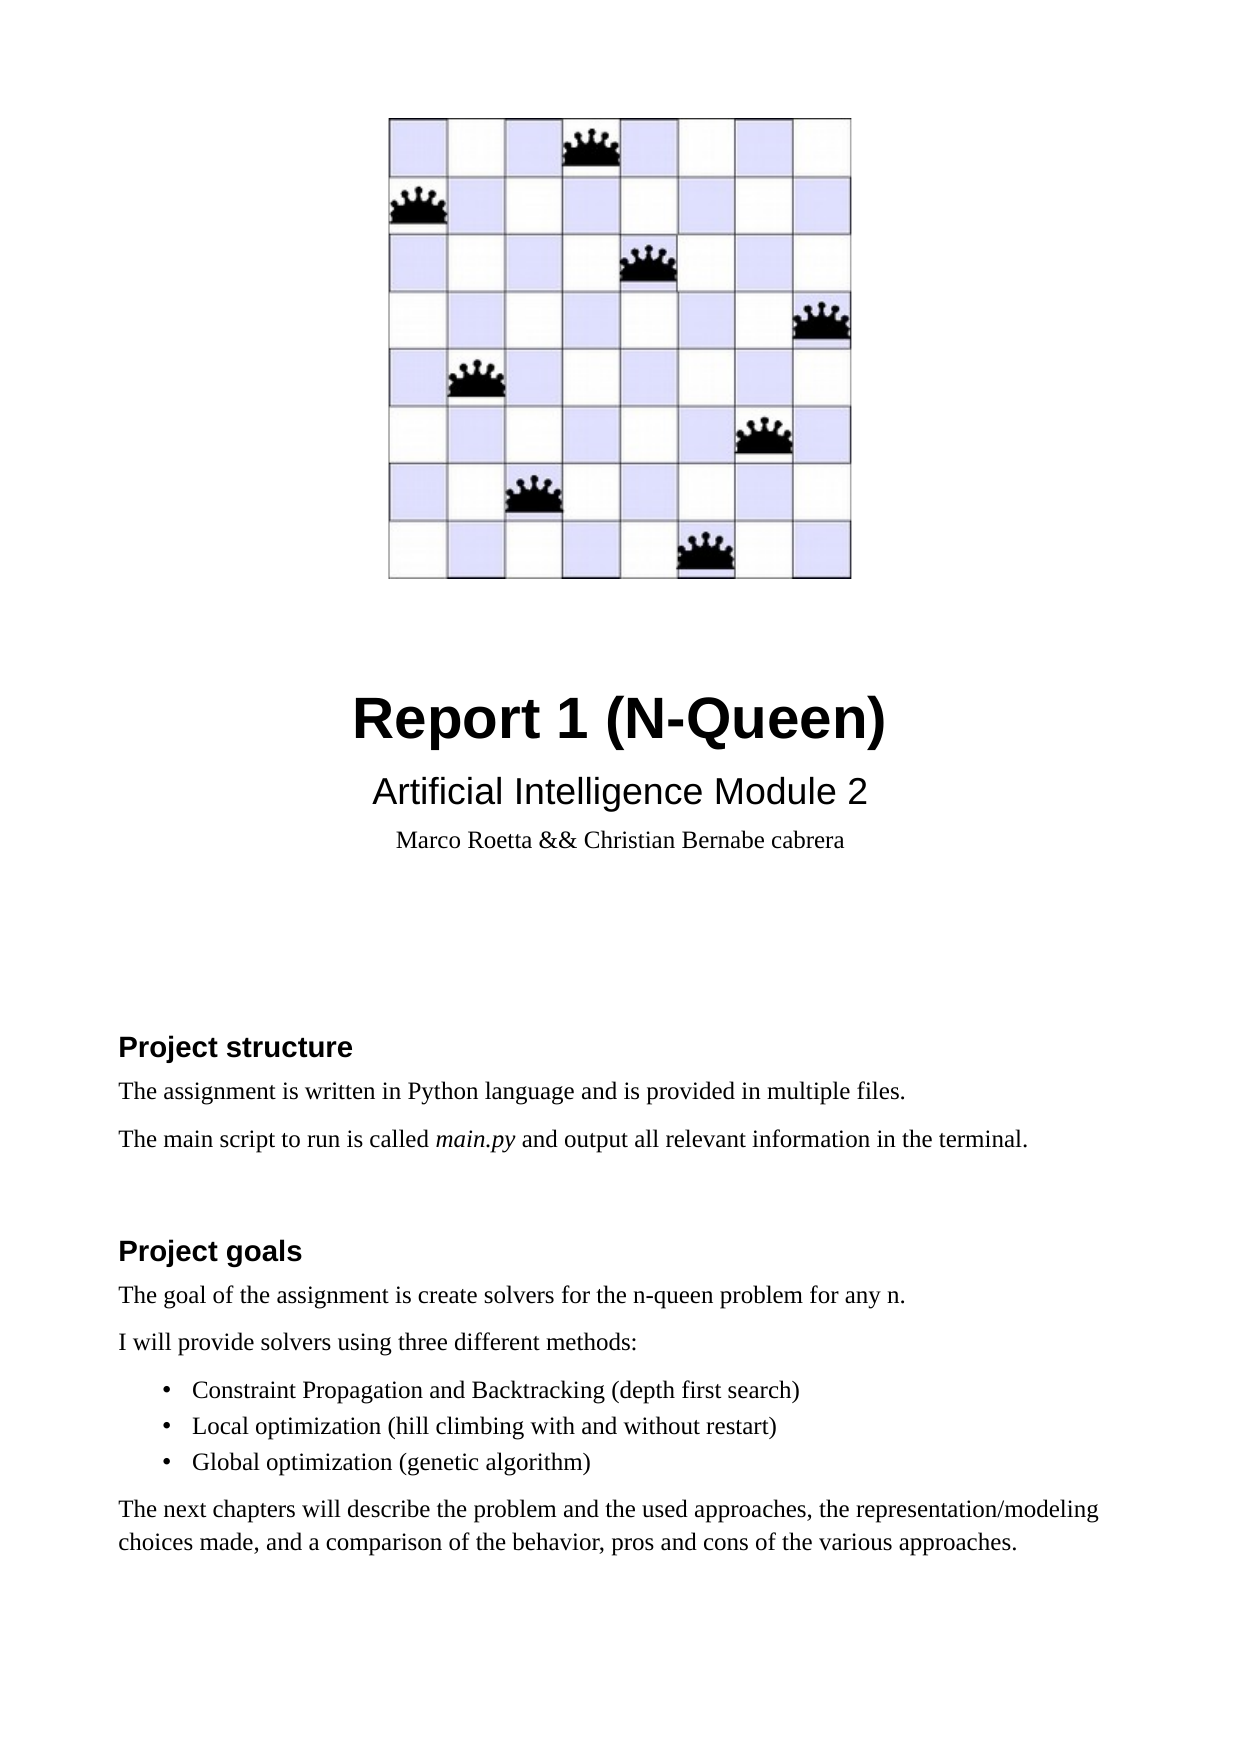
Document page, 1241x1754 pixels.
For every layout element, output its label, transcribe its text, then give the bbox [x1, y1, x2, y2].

text I will provide solvers using three different methods: [118, 1327, 1122, 1356]
subtitle Project goals [118, 1234, 1122, 1267]
text The goal of the assignment is create solvers for the n-queen problem for any n. [118, 1280, 1122, 1309]
picture [388, 118, 852, 579]
subtitle Artificial Intelligence Module 2 [118, 769, 1122, 812]
text The next chapters will describe the problem and the used approaches, the representation/modeling choices made, and a comparison of the behavior, pros and cons of the various approaches. [118, 1494, 1122, 1556]
list Global optimization (genetic algorithm) [162, 1447, 1122, 1475]
title Report 1 (N-Queen) [118, 683, 1122, 751]
list Local optimization (hill climbing with and without restart) [162, 1411, 1122, 1439]
list Constraint Propagation and Backtracking (depth first search) [162, 1375, 1122, 1404]
text The main script to run is called main.py and output all relevant information in the terminal. [118, 1124, 1122, 1153]
subtitle Project structure [118, 1030, 1122, 1064]
text Marco Roetta && Christian Bernabe cabrera [118, 825, 1122, 854]
text The assignment is written in Python language and is provided in multiple files. [118, 1076, 1122, 1105]
